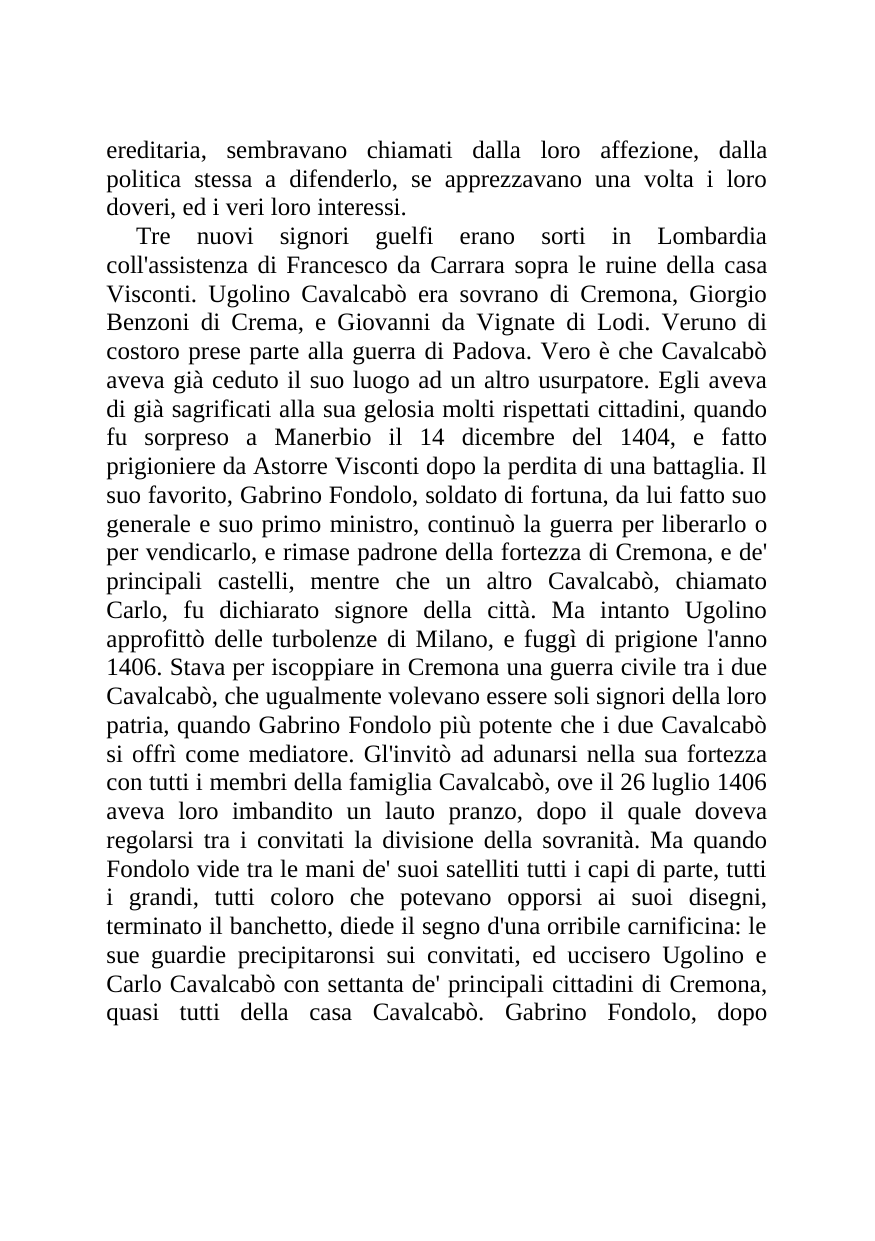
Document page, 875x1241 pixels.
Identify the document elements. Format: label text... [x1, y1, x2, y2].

text ereditaria, sembravano chiamati dalla loro affezione, dalla politica stessa a difenderlo, se apprezzavano una volta i loro doveri, ed i veri loro interessi. [106, 135, 768, 221]
text Tre nuovi signori guelfi erano sorti in Lombardia coll'assistenza di Francesco da Carrara sopra le ruine della casa Visconti. Ugolino Cavalcabò era sovrano di Cremona, Giorgio Benzoni di Crema, e Giovanni da Vignate di Lodi. Veruno di costoro prese parte alla guerra di Padova. Vero è che Cavalcabò aveva già ceduto il suo luogo ad un altro usurpatore. Egli aveva di già sagrificati alla sua gelosia molti rispettati cittadini, quando fu sorpreso a Manerbio il 14 dicembre del 1404, e fatto prigioniere da Astorre Visconti dopo la perdita di una battaglia. Il suo favorito, Gabrino Fondolo, soldato di fortuna, da lui fatto suo generale e suo primo ministro, continuò la guerra per liberarlo o per vendicarlo, e rimase padrone della fortezza di Cremona, e de' principali castelli, mentre che un altro Cavalcabò, chiamato Carlo, fu dichiarato signore della città. Ma intanto Ugolino approfittò delle turbolenze di Milano, e fuggì di prigione l'anno 1406. Stava per iscoppiare in Cremona una guerra civile tra i due Cavalcabò, che ugualmente volevano essere soli signori della loro patria, quando Gabrino Fondolo più potente che i due Cavalcabò si offrì come mediatore. Gl'invitò ad adunarsi nella sua fortezza con tutti i membri della famiglia Cavalcabò, ove il 26 luglio 1406 aveva loro imbandito un lauto pranzo, dopo il quale doveva regolarsi tra i convitati la divisione della sovranità. Ma quando Fondolo vide tra le mani de' suoi satelliti tutti i capi di parte, tutti i grandi, tutti coloro che potevano opporsi ai suoi disegni, terminato il banchetto, diede il segno d'una orribile carnificina: le sue guardie precipitaronsi sui convitati, ed uccisero Ugolino e Carlo Cavalcabò con settanta de' principali cittadini di Cremona, quasi tutti della casa Cavalcabò. Gabrino Fondolo, dopo [106, 221, 768, 1026]
